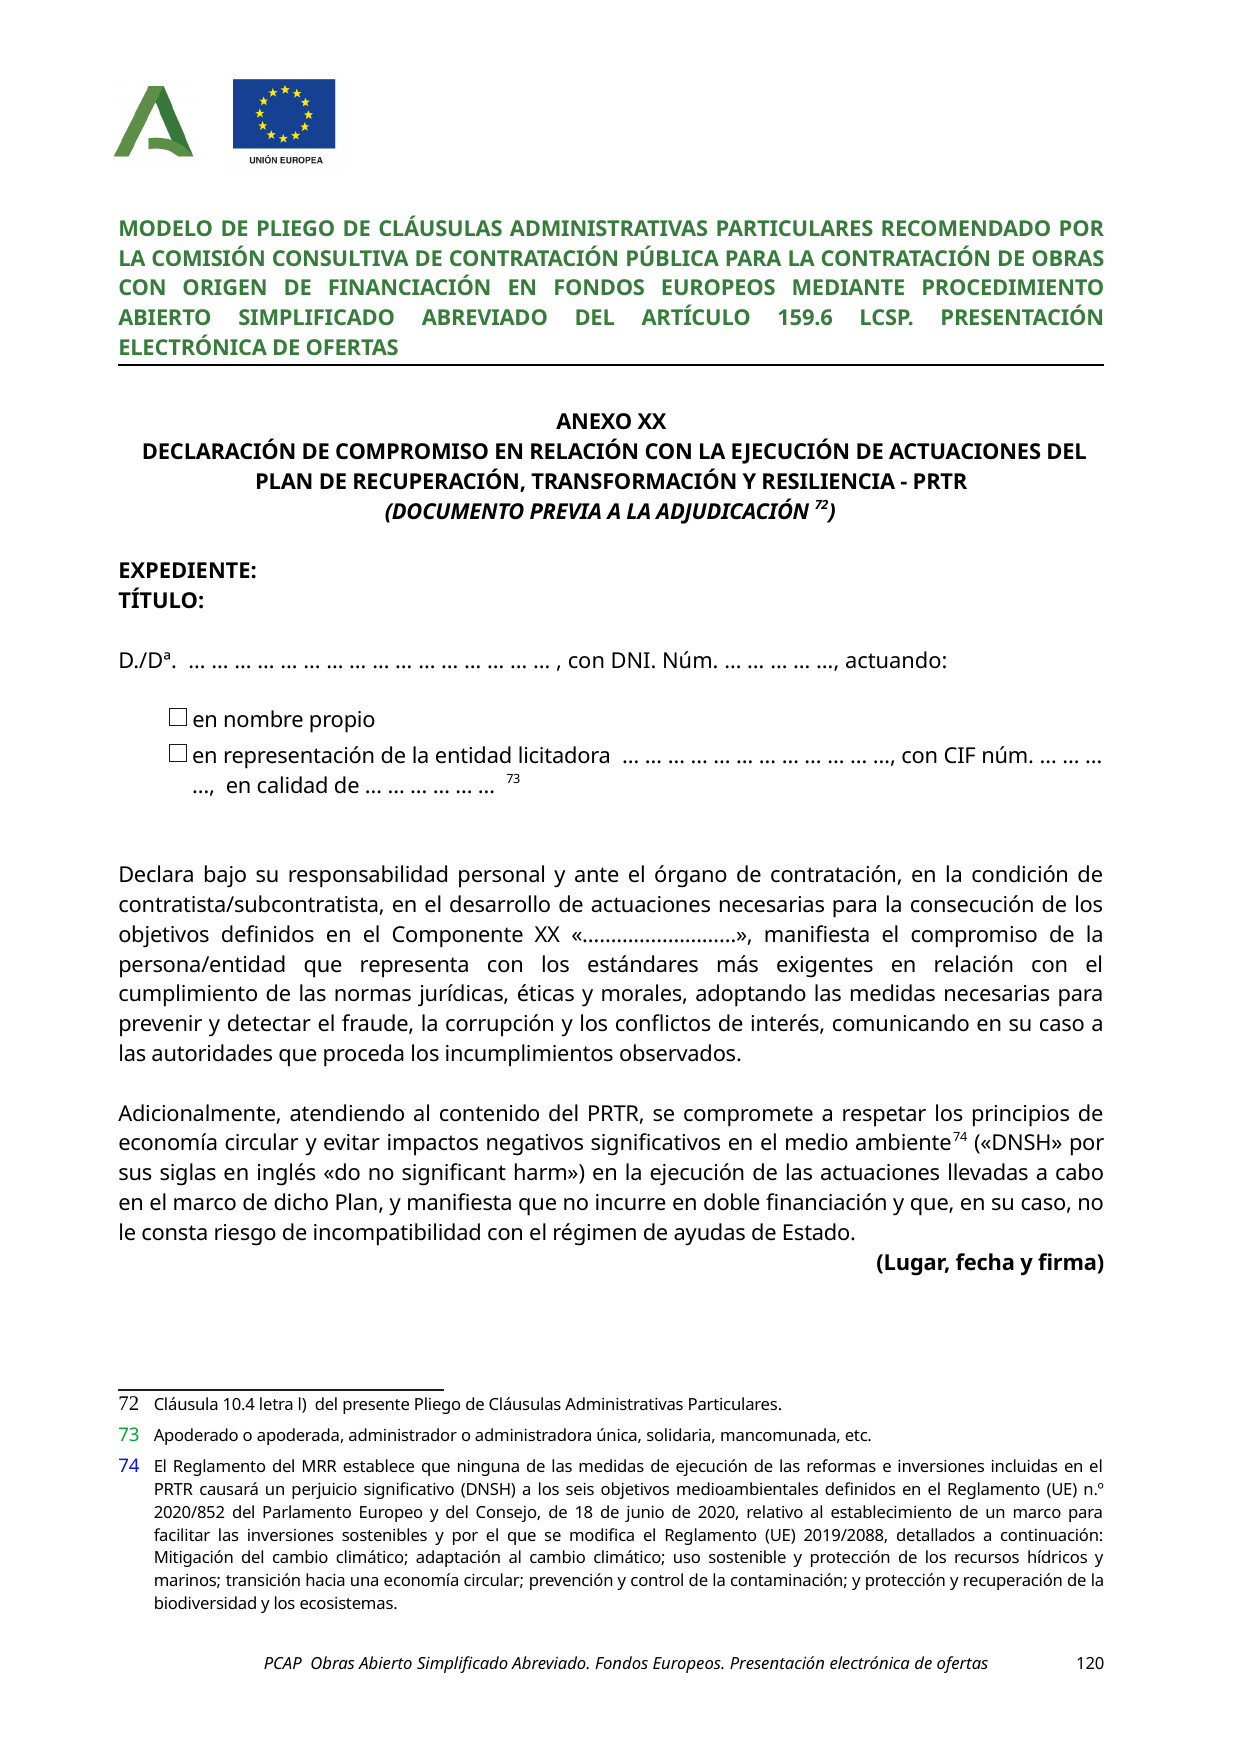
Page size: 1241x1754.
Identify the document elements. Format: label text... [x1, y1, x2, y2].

picture [109, 81, 198, 161]
text TÍTULO: [118, 585, 1104, 615]
text EXPEDIENTE: [118, 555, 1104, 585]
text Apoderado o apoderada, administrador o administradora única, solidaria, mancomunada, etc. [118, 1421, 1104, 1446]
text en nombre propio [192, 704, 1104, 734]
text DECLARACIÓN DE COMPROMISO EN RELACIÓN CON LA EJECUCIÓN DE ACTUACIONES DEL PLAN DE RECUPERACIÓN, TRANSFORMACIÓN Y RESILIENCIA - PRTR [118, 436, 1104, 496]
text D./Dª. … … … … … … … … … … … … … … … … , con DNI. Núm. … … … … …, actuando: [118, 645, 1104, 674]
text Cláusula 10.4 letra l) del presente Pliego de Cláusulas Administrativas Particulares. [118, 1391, 1104, 1415]
text Adicionalmente, atendiendo al contenido del PRTR, se compromete a respetar los principios de economía circular y evitar impactos negativos significativos en el medio ambiente («DNSH» por sus siglas en inglés «do no significant harm») en la ejecución de las actuaciones llevadas a cabo en el marco de dicho Plan, y manifiesta que no incurre en doble financiación y que, en su caso, no le consta riesgo de incompatibilidad con el régimen de ayudas de Estado. [118, 1098, 1104, 1247]
text (Lugar, fecha y firma) [118, 1247, 1104, 1276]
text (DOCUMENTO PREVIA A LA ADJUDICACIÓN ) [118, 496, 1104, 526]
text ANEXO XX [118, 406, 1104, 436]
text en representación de la entidad licitadora … … … … … … … … … … … …, con CIF núm. … … … …, en calidad de … … … … … … [192, 740, 1104, 800]
text Declara bajo su responsabilidad personal y ante el órgano de contratación, en la condición de contratista/subcontratista, en el desarrollo de actuaciones necesarias para la consecución de los objetivos definidos en el Componente XX «………………………», manifiesta el compromiso de la persona/entidad que representa con los estándares más exigentes en relación con el cumplimiento de las normas jurídicas, éticas y morales, adoptando las medidas necesarias para prevenir y detectar el fraude, la corrupción y los conflictos de interés, comunicando en su caso a las autoridades que proceda los incumplimientos observados. [118, 859, 1104, 1068]
text El Reglamento del MRR establece que ninguna de las medidas de ejecución de las reformas e inversiones incluidas en el PRTR causará un perjuicio significativo (DNSH) a los seis objetivos medioambientales definidos en el Reglamento (UE) n.º 2020/852 del Parlamento Europeo y del Consejo, de 18 de junio de 2020, relativo al establecimiento de un marco para facilitar las inversiones sostenibles y por el que se modifica el Reglamento (UE) 2019/2088, detallados a continuación: Mitigación del cambio climático; adaptación al cambio climático; uso sostenible y protección de los recursos hídricos y marinos; transición hacia una economía circular; prevención y control de la contaminación; y protección y recuperación de la biodiversidad y los ecosistemas. [118, 1452, 1104, 1614]
picture [221, 73, 347, 171]
text MODELO DE PLIEGO DE CLÁUSULAS ADMINISTRATIVAS PARTICULARES RECOMENDADO POR LA COMISIÓN CONSULTIVA DE CONTRATACIÓN PÚBLICA PARA LA CONTRATACIÓN DE OBRAS CON ORIGEN DE FINANCIACIÓN EN FONDOS EUROPEOS MEDIANTE PROCEDIMIENTO ABIERTO SIMPLIFICADO ABREVIADO DEL ARTÍCULO 159.6 LCSP. PRESENTACIÓN ELECTRÓNICA DE OFERTAS [118, 213, 1104, 364]
